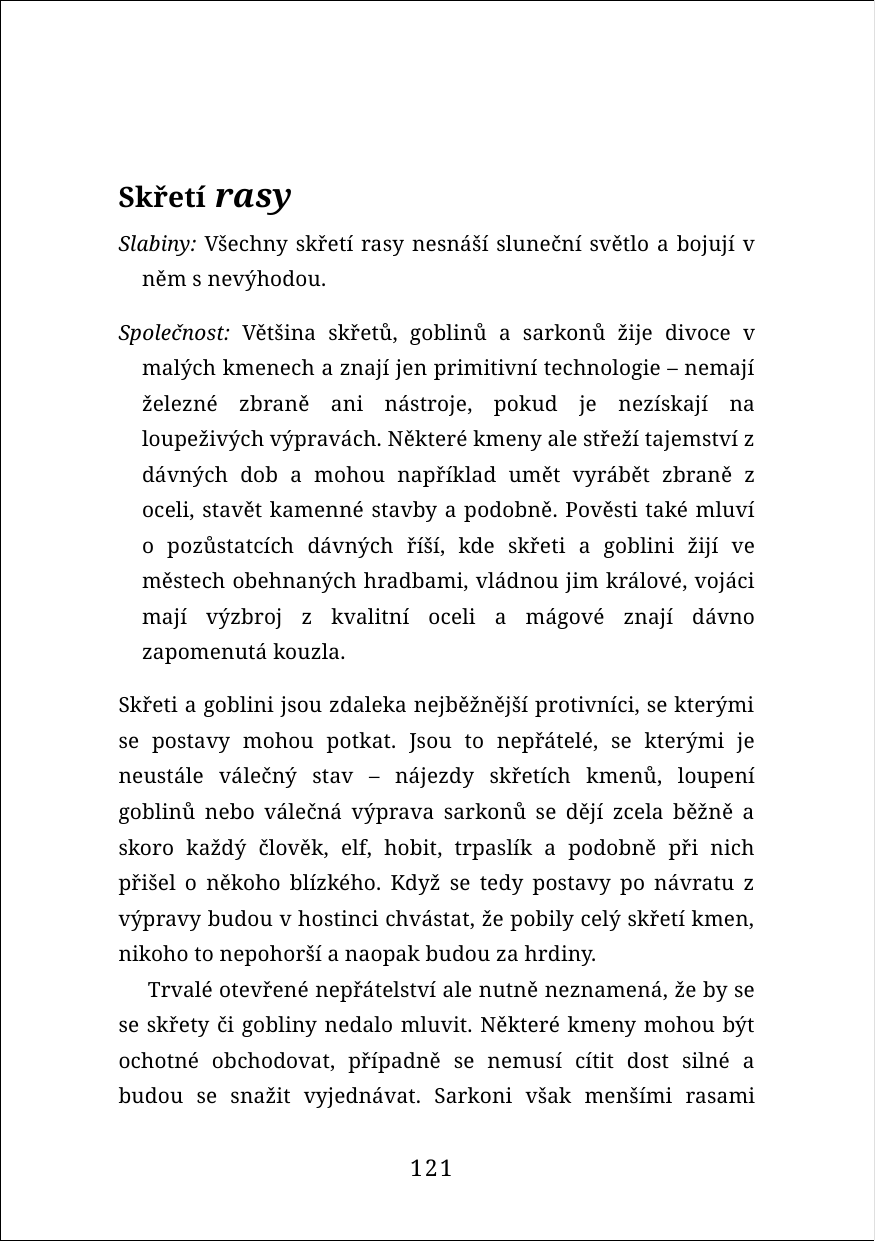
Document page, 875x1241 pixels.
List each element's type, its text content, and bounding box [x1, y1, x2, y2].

text Skřeti a goblini jsou zdaleka nejběžnější protivníci, se kterými se postavy mohou potkat. Jsou to nepřátelé, se kterými je neustále válečný stav – nájezdy skřetích kmenů, loupení goblinů nebo válečná výprava sarkonů se dějí zcela běžně a skoro každý člověk, elf, hobit, trpaslík a podobně při nich přišel o někoho blízkého. Když se tedy postavy po návratu z výpravy budou v hostinci chvástat, že pobily celý skřetí kmen, nikoho to nepohorší a naopak budou za hrdiny. Trvalé otevřené nepřátelství ale nutně neznamená, že by se se skřety či gobliny nedalo mluvit. Některé kmeny mohou být ochotné obchodovat, případně se nemusí cítit dost silné a budou se snažit vyjednávat. Sarkoni však menšími rasami [118, 691, 756, 1110]
text Společnost: Většina skřetů, goblinů a sarkonů žije divoce v malých kmenech a znají jen primitivní technologie – nemají železné zbraně ani nástroje, pokud je nezískají na loupeživých výpravách. Některé kmeny ale střeží tajemství z dávných dob a mohou například umět vyrábět zbraně z oceli, stavět kamenné stavby a podobně. Pověsti také mluví o pozůstatcích dávných říší, kde skřeti a goblini žijí ve městech obehnaných hradbami, vládnou jim králové, vojáci mají výzbroj z kvalitní oceli a mágové znají dávno zapomenutá kouzla. [118, 318, 756, 666]
subtitle Skřetí rasy [118, 172, 756, 217]
text Slabiny: Všechny skřetí rasy nesnáší sluneční světlo a bojují v něm s nevýhodou. [118, 229, 756, 293]
